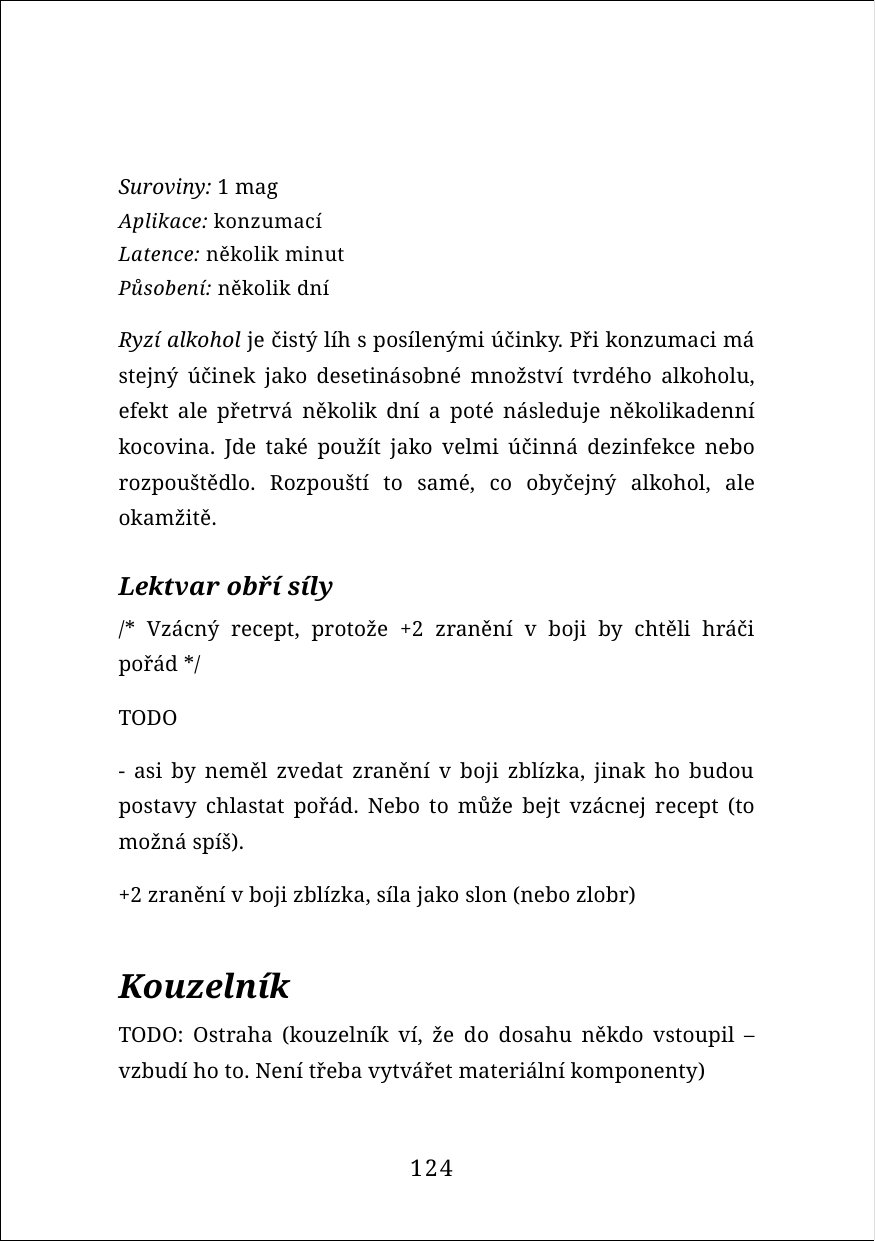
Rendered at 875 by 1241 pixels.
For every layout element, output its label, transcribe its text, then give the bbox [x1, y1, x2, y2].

text +2 zranění v boji zblízka, síla jako slon (nebo zlobr) [118, 880, 756, 909]
subtitle Kouzelník [118, 963, 756, 1008]
text /* Vzácný recept, protože +2 zranění v boji by chtěli hráči pořád */ [118, 614, 756, 678]
text Ryzí alkohol je čistý líh s posílenými účinky. Při konzumaci má stejný účinek jako desetinásobné množství tvrdého alkoholu, efekt ale přetrvá několik dní a poté následuje několikadenní kocovina. Jde také použít jako velmi účinná dezinfekce nebo rozpouštědlo. Rozpouští to samé, co obyčejný alkohol, ale okamžitě. [118, 326, 756, 532]
text TODO [118, 703, 756, 731]
subtitle Lektvar obří síly [118, 568, 756, 602]
text - asi by neměl zvedat zranění v boji zblízka, jinak ho budou postavy chlastat pořád. Nebo to může bejt vzácnej recept (to možná spíš). [118, 756, 756, 855]
text Suroviny: 1 mag Aplikace: konzumací Latence: několik minut Působení: několik dní [118, 172, 756, 301]
text TODO: Ostraha (kouzelník ví, že do dosahu někdo vstoupil – vzbudí ho to. Není třeba vytvářet materiální komponenty) [118, 1020, 756, 1084]
